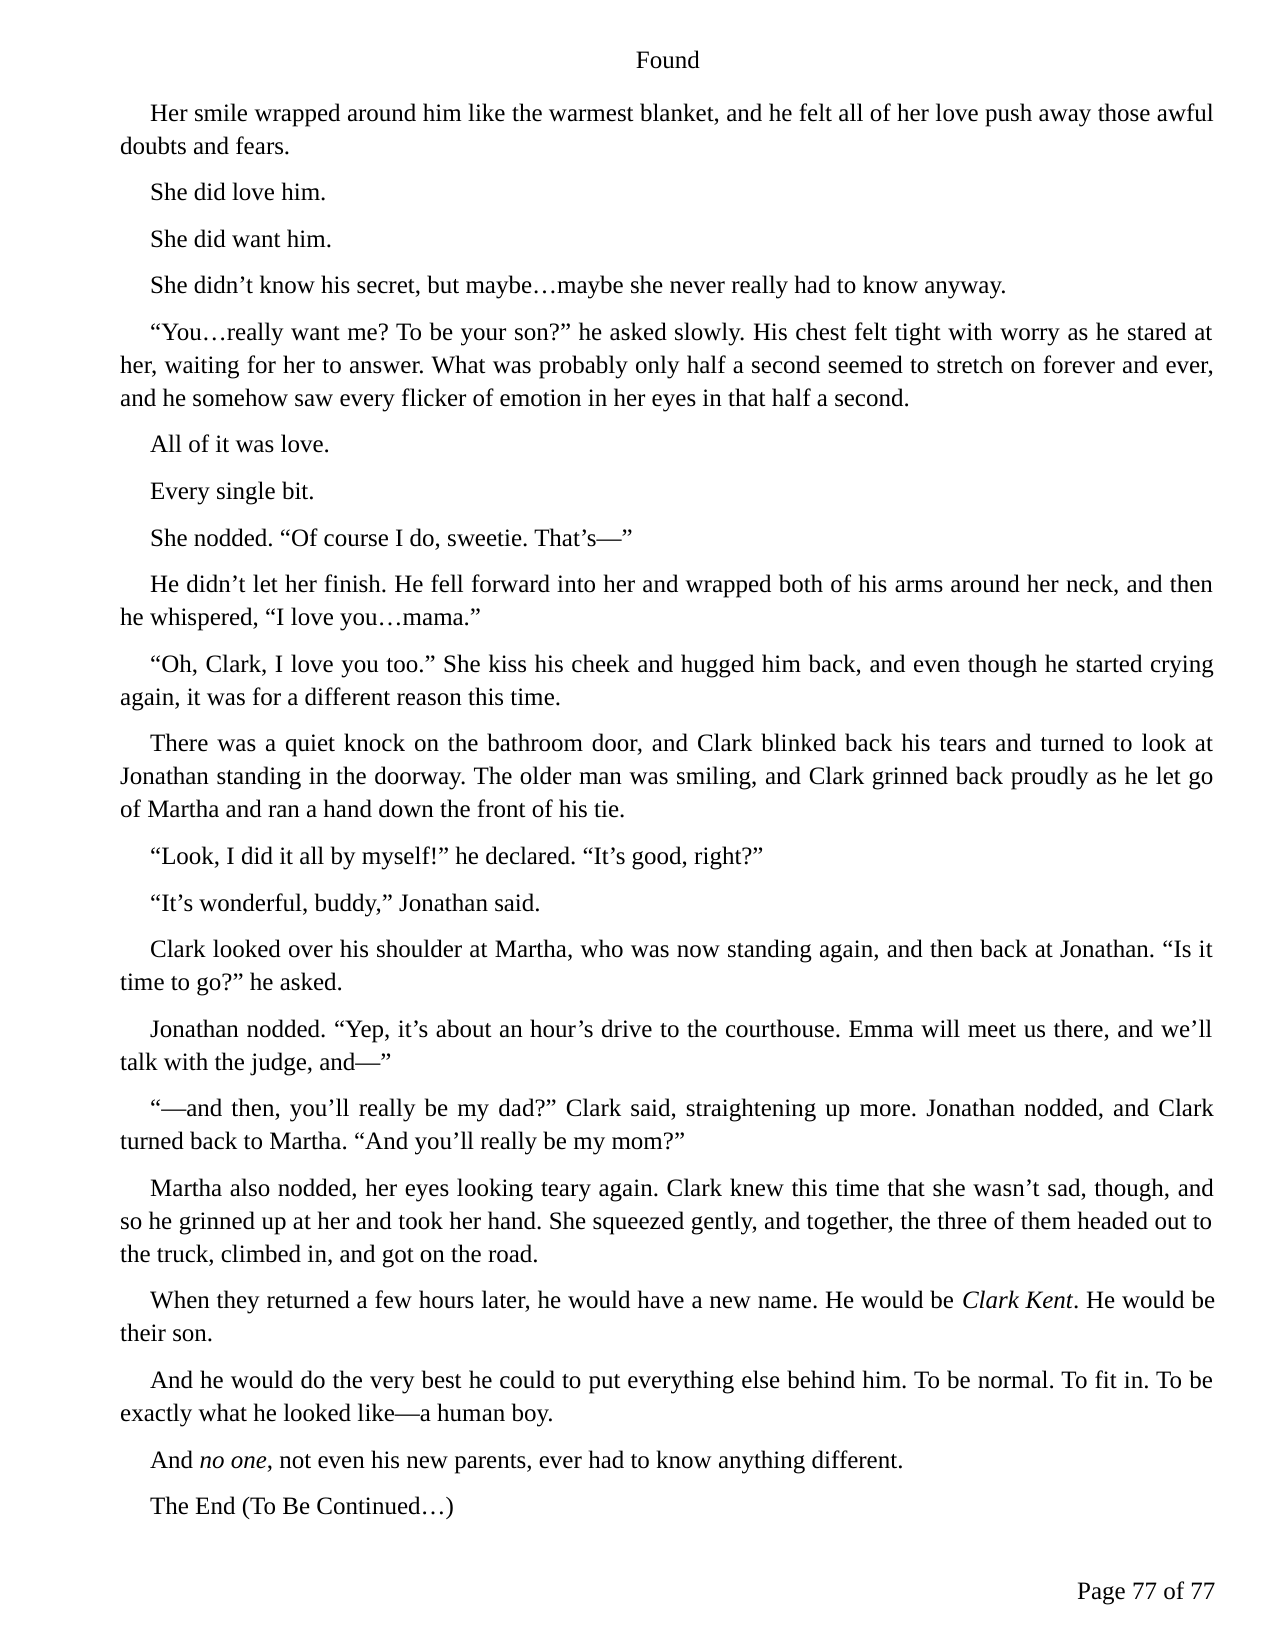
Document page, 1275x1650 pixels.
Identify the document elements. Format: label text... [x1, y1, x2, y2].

text All of it was love. [120, 429, 1215, 458]
text Martha also nodded, her eyes looking teary again. Clark knew this time that she wasn’t sad, though, and so he grinned up at her and took her hand. She squeezed gently, and together, the three of them headed out to the truck, climbed in, and got on the road. [120, 1173, 1215, 1268]
text Her smile wrapped around him like the warmest blanket, and he felt all of her love push away those awful doubts and fears. [120, 98, 1215, 159]
text She didn’t know his secret, but maybe…maybe she never really had to know anyway. [120, 270, 1215, 299]
text “—and then, you’ll really be my dad?” Clark said, straightening up more. Jonathan nodded, and Clark turned back to Martha. “And you’ll really be my mom?” [120, 1093, 1215, 1155]
text “It’s wonderful, buddy,” Jonathan said. [120, 888, 1215, 916]
text “Oh, Clark, I love you too.” She kiss his cheek and hugged him back, and even though he started crying again, it was for a different reason this time. [120, 649, 1215, 711]
text “Look, I did it all by myself!” he declared. “It’s good, right?” [120, 841, 1215, 870]
text He didn’t let her finish. He fell forward into her and wrapped both of his arms around her neck, and then he whispered, “I love you…mama.” [120, 569, 1215, 631]
text And he would do the very best he could to put everything else behind him. To be normal. To fit in. To be exactly what he looked like—a human boy. [120, 1365, 1215, 1427]
text She nodded. “Of course I do, sweetie. That’s—” [120, 523, 1215, 551]
text Jonathan nodded. “Yep, it’s about an hour’s drive to the courthouse. Emma will meet us there, and we’ll talk with the judge, and—” [120, 1014, 1215, 1076]
text She did want him. [120, 224, 1215, 253]
text She did love him. [120, 177, 1215, 206]
text When they returned a few hours later, he would have a new name. He would be Clark Kent. He would be their son. [120, 1286, 1215, 1347]
text The End (To Be Continued…) [120, 1491, 1215, 1520]
text Every single bit. [120, 476, 1215, 505]
text Clark looked over his shoulder at Martha, who was now standing again, and then back at Jonathan. “Is it time to go?” he asked. [120, 934, 1215, 996]
text There was a quiet knock on the bathroom door, and Clark blinked back his tears and turned to look at Jonathan standing in the doorway. The older man was smiling, and Clark grinned back proudly as he let go of Martha and ran a hand down the front of his tie. [120, 728, 1215, 823]
text “You…really want me? To be your son?” he asked slowly. His chest felt tight with worry as he stared at her, waiting for her to answer. What was probably only half a second seemed to stretch on forever and ever, and he somehow saw every flicker of emotion in her eyes in that half a second. [120, 317, 1215, 412]
text And no one, not even his new parents, ever had to know anything different. [120, 1445, 1215, 1473]
